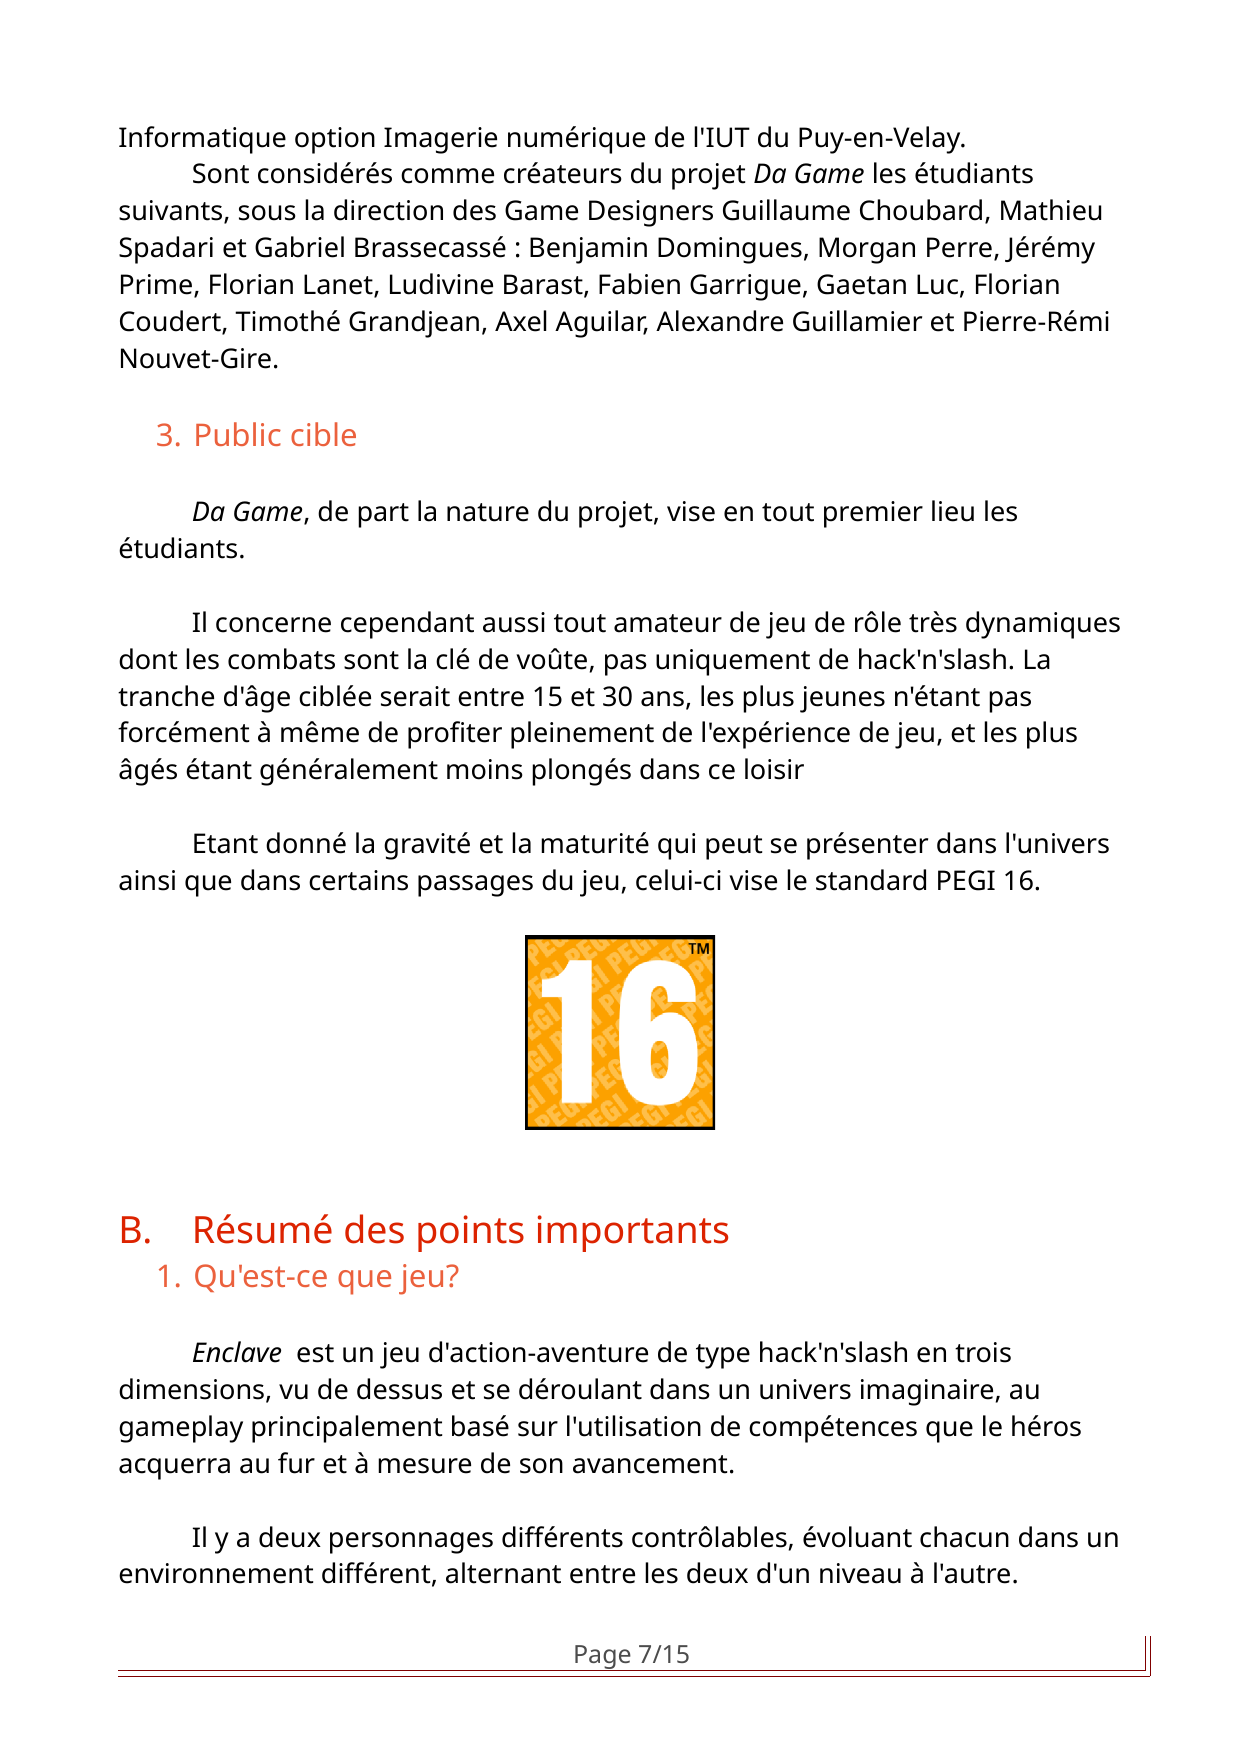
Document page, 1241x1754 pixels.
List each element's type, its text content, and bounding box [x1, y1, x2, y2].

text B. Résumé des points importants [118, 1203, 1122, 1254]
text Enclave est un jeu d'action-aventure de type hack'n'slash en trois dimensions, vu de dessus et se déroulant dans un univers imaginaire, au gameplay principalement basé sur l'utilisation de compétences que le héros acquerra au fur et à mesure de son avancement. [118, 1334, 1122, 1481]
text Informatique option Imagerie numérique de l'IUT du Puy-en-Velay. [118, 118, 1122, 155]
picture [525, 935, 715, 1130]
text Da Game, de part la nature du projet, vise en tout premier lieu les étudiants. [118, 493, 1122, 566]
list Qu'est-ce que jeu? [156, 1254, 1122, 1297]
text Sont considérés comme créateurs du projet Da Game les étudiants suivants, sous la direction des Game Designers Guillaume Choubard, Mathieu Spadari et Gabriel Brassecassé : Benjamin Domingues, Morgan Perre, Jérémy Prime, Florian Lanet, Ludivine Barast, Fabien Garrigue, Gaetan Luc, Florian Coudert, Timothé Grandjean, Axel Aguilar, Alexandre Guillamier et Pierre-Rémi Nouvet-Gire. [118, 155, 1122, 376]
list Public cible [156, 413, 1122, 456]
text Il concerne cependant aussi tout amateur de jeu de rôle très dynamiques dont les combats sont la clé de voûte, pas uniquement de hack'n'slash. La tranche d'âge ciblée serait entre 15 et 30 ans, les plus jeunes n'étant pas forcément à même de profiter pleinement de l'expérience de jeu, et les plus âgés étant généralement moins plongés dans ce loisir [118, 603, 1122, 788]
text Etant donné la gravité et la maturité qui peut se présenter dans l'univers ainsi que dans certains passages du jeu, celui-ci vise le standard PEGI 16. [118, 824, 1122, 898]
text Il y a deux personnages différents contrôlables, évoluant chacun dans un environnement différent, alternant entre les deux d'un niveau à l'autre. [118, 1518, 1122, 1592]
